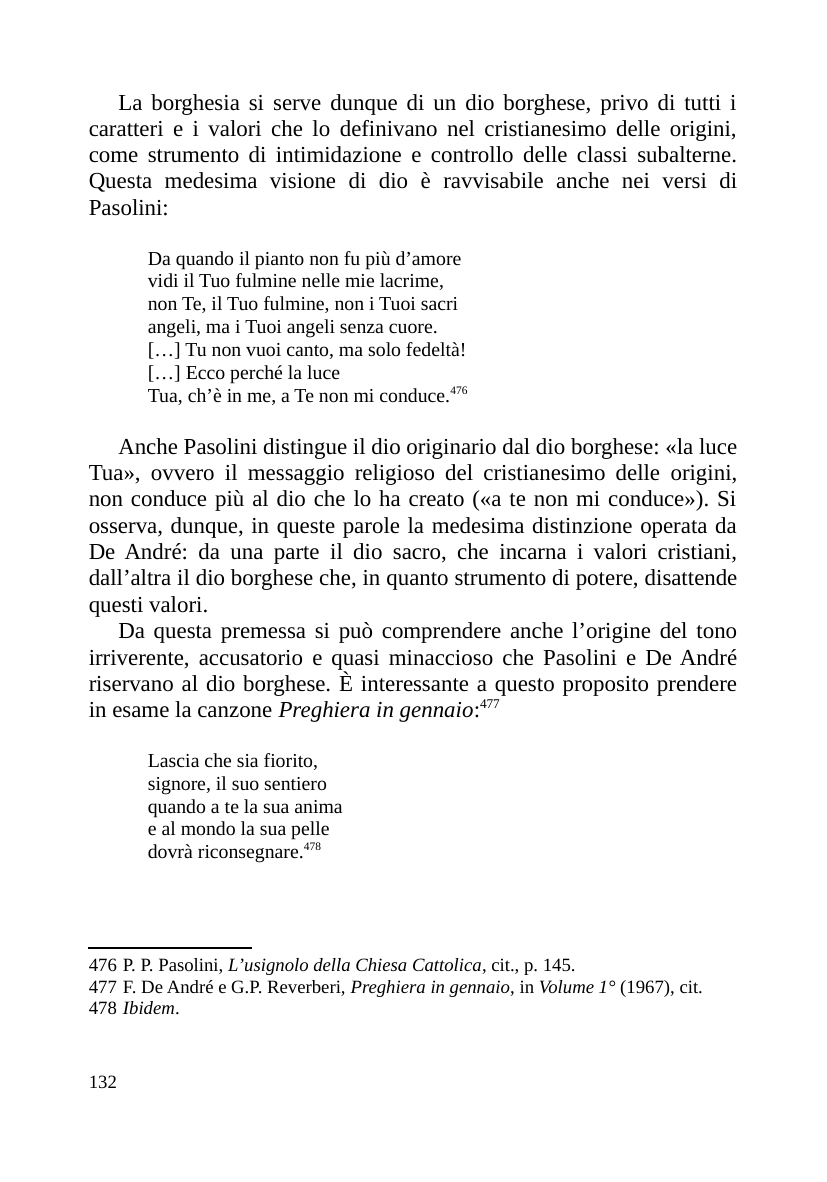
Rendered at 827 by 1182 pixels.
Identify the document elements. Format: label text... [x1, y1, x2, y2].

text P. P. Pasolini, L’usignolo della Chiesa Cattolica, cit., p. 145. [88, 954, 738, 976]
text Anche Pasolini distingue il dio originario dal dio borghese: «la luce Tua», ovvero il messaggio religioso del cristianesimo delle origini, non conduce più al dio che lo ha creato («a te non mi conduce»). Si osserva, dunque, in queste parole la medesima distinzione operata da De André: da una parte il dio sacro, che incarna i valori cristiani, dall’altra il dio borghese che, in quanto strumento di potere, disattende questi valori. [88, 433, 738, 617]
text […] Tu non vuoi canto, ma solo fedeltà! [148, 338, 679, 361]
text angeli, ma i Tuoi angeli senza cuore. [148, 315, 679, 338]
text signore, il suo sentiero [148, 772, 679, 794]
text quando a te la sua anima [148, 794, 679, 817]
text Lascia che sia fiorito, [148, 749, 679, 772]
text dovrà riconsegnare. [148, 840, 679, 863]
text La borghesia si serve dunque di un dio borghese, privo di tutti i caratteri e i valori che lo definivano nel cristianesimo delle origini, come strumento di intimidazione e controllo delle classi subalterne. Questa medesima visione di dio è ravvisabile anche nei versi di Pasolini: [88, 88, 738, 220]
text Ibidem. [88, 997, 738, 1019]
text F. De André e G.P. Reverberi, Preghiera in gennaio, in Volume 1° (1967), cit. [88, 976, 738, 997]
text Da quando il pianto non fu più d’amore [148, 247, 679, 269]
text e al mondo la sua pelle [148, 817, 679, 840]
text […] Ecco perché la luce [148, 361, 679, 383]
text vidi il Tuo fulmine nelle mie lacrime, [148, 269, 679, 292]
text non Te, il Tuo fulmine, non i Tuoi sacri [148, 292, 679, 315]
text Da questa premessa si può comprendere anche l’origine del tono irriverente, accusatorio e quasi minaccioso che Pasolini e De André riservano al dio borghese. È interessante a questo proposito prendere in esame la canzone Preghiera in gennaio: [88, 617, 738, 723]
text Tua, ch’è in me, a Te non mi conduce. [148, 383, 679, 406]
